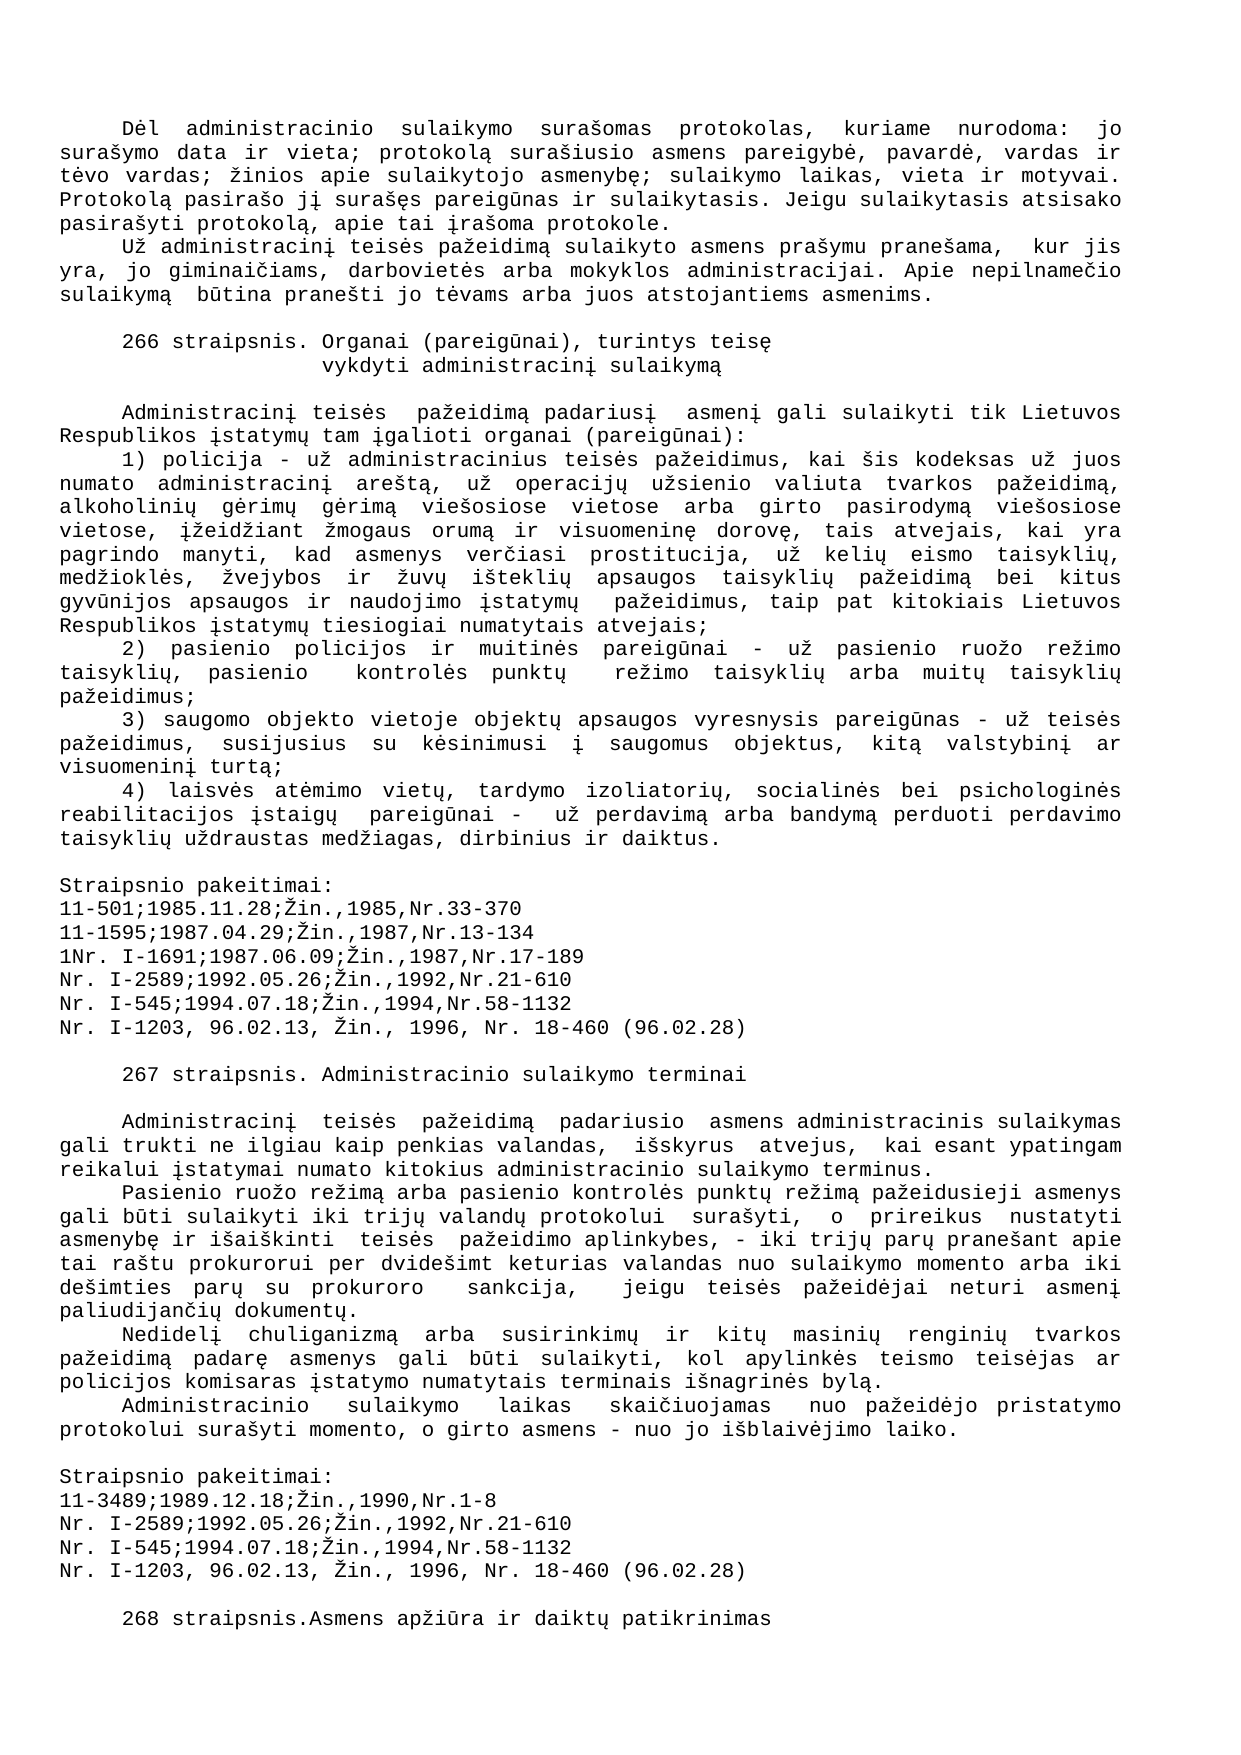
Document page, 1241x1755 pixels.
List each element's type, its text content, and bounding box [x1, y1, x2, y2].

text Pasienio ruožo režimą arba pasienio kontrolės punktų režimą pažeidusieji asmenys gali būti sulaikyti iki trijų valandų protokolui surašyti, o prireikus nustatyti asmenybę ir išaiškinti teisės pažeidimo aplinkybes, - iki trijų parų pranešant apie tai raštu prokurorui per dvidešimt keturias valandas nuo sulaikymo momento arba iki dešimties parų su prokuroro sankcija, jeigu teisės pažeidėjai neturi asmenį paliudijančių dokumentų. [59, 1182, 1122, 1324]
text Nedidelį chuliganizmą arba susirinkimų ir kitų masinių renginių tvarkos pažeidimą padarę asmenys gali būti sulaikyti, kol apylinkės teismo teisėjas ar policijos komisaras įstatymo numatytais terminais išnagrinės bylą. [59, 1324, 1122, 1395]
text Straipsnio pakeitimai: [59, 1466, 1122, 1489]
text Dėl administracinio sulaikymo surašomas protokolas, kuriame nurodoma: jo surašymo data ir vieta; protokolą surašiusio asmens pareigybė, pavardė, vardas ir tėvo vardas; žinios apie sulaikytojo asmenybę; sulaikymo laikas, vieta ir motyvai. Protokolą pasirašo jį surašęs pareigūnas ir sulaikytasis. Jeigu sulaikytasis atsisako pasirašyti protokolą, apie tai įrašoma protokole. [59, 118, 1122, 236]
text Nr. I-2589;1992.05.26;Žin.,1992,Nr.21-610 [59, 1513, 1122, 1537]
text vykdyti administracinį sulaikymą [59, 354, 1122, 378]
text 3) saugomo objekto vietoje objektų apsaugos vyresnysis pareigūnas - už teisės pažeidimus, susijusius su kėsinimusi į saugomus objektus, kitą valstybinį ar visuomeninį turtą; [59, 709, 1122, 780]
text 268 straipsnis.Asmens apžiūra ir daiktų patikrinimas [59, 1608, 1122, 1631]
text 4) laisvės atėmimo vietų, tardymo izoliatorių, socialinės bei psichologinės reabilitacijos įstaigų pareigūnai - už perdavimą arba bandymą perduoti perdavimo taisyklių uždraustas medžiagas, dirbinius ir daiktus. [59, 780, 1122, 851]
text Administracinio sulaikymo laikas skaičiuojamas nuo pažeidėjo pristatymo protokolui surašyti momento, o girto asmens - nuo jo išblaivėjimo laiko. [59, 1395, 1122, 1442]
text 1) policija - už administracinius teisės pažeidimus, kai šis kodeksas už juos numato administracinį areštą, už operacijų užsienio valiuta tvarkos pažeidimą, alkoholinių gėrimų gėrimą viešosiose vietose arba girto pasirodymą viešosiose vietose, įžeidžiant žmogaus orumą ir visuomeninę dorovę, tais atvejais, kai yra pagrindo manyti, kad asmenys verčiasi prostitucija, už kelių eismo taisyklių, medžioklės, žvejybos ir žuvų išteklių apsaugos taisyklių pažeidimą bei kitus gyvūnijos apsaugos ir naudojimo įstatymų pažeidimus, taip pat kitokiais Lietuvos Respublikos įstatymų tiesiogiai numatytais atvejais; [59, 449, 1122, 638]
text Administracinį teisės pažeidimą padariusio asmens administracinis sulaikymas gali trukti ne ilgiau kaip penkias valandas, išskyrus atvejus, kai esant ypatingam reikalui įstatymai numato kitokius administracinio sulaikymo terminus. [59, 1111, 1122, 1182]
text Straipsnio pakeitimai: [59, 875, 1122, 898]
text Nr. I-545;1994.07.18;Žin.,1994,Nr.58-1132 [59, 993, 1122, 1017]
text 1Nr. I-1691;1987.06.09;Žin.,1987,Nr.17-189 [59, 946, 1122, 969]
text 11-501;1985.11.28;Žin.,1985,Nr.33-370 [59, 898, 1122, 922]
text 267 straipsnis. Administracinio sulaikymo terminai [59, 1064, 1122, 1088]
text 11-1595;1987.04.29;Žin.,1987,Nr.13-134 [59, 922, 1122, 946]
text Nr. I-1203, 96.02.13, Žin., 1996, Nr. 18-460 (96.02.28) [59, 1017, 1122, 1040]
text 2) pasienio policijos ir muitinės pareigūnai - už pasienio ruožo režimo taisyklių, pasienio kontrolės punktų režimo taisyklių arba muitų taisyklių pažeidimus; [59, 638, 1122, 709]
text 11-3489;1989.12.18;Žin.,1990,Nr.1-8 [59, 1489, 1122, 1513]
text Administracinį teisės pažeidimą padariusį asmenį gali sulaikyti tik Lietuvos Respublikos įstatymų tam įgalioti organai (pareigūnai): [59, 402, 1122, 449]
text Už administracinį teisės pažeidimą sulaikyto asmens prašymu pranešama, kur jis yra, jo giminaičiams, darbovietės arba mokyklos administracijai. Apie nepilnamečio sulaikymą būtina pranešti jo tėvams arba juos atstojantiems asmenims. [59, 236, 1122, 307]
text Nr. I-1203, 96.02.13, Žin., 1996, Nr. 18-460 (96.02.28) [59, 1561, 1122, 1584]
text Nr. I-2589;1992.05.26;Žin.,1992,Nr.21-610 [59, 969, 1122, 993]
text Nr. I-545;1994.07.18;Žin.,1994,Nr.58-1132 [59, 1537, 1122, 1561]
text 266 straipsnis. Organai (pareigūnai), turintys teisę [59, 331, 1122, 354]
